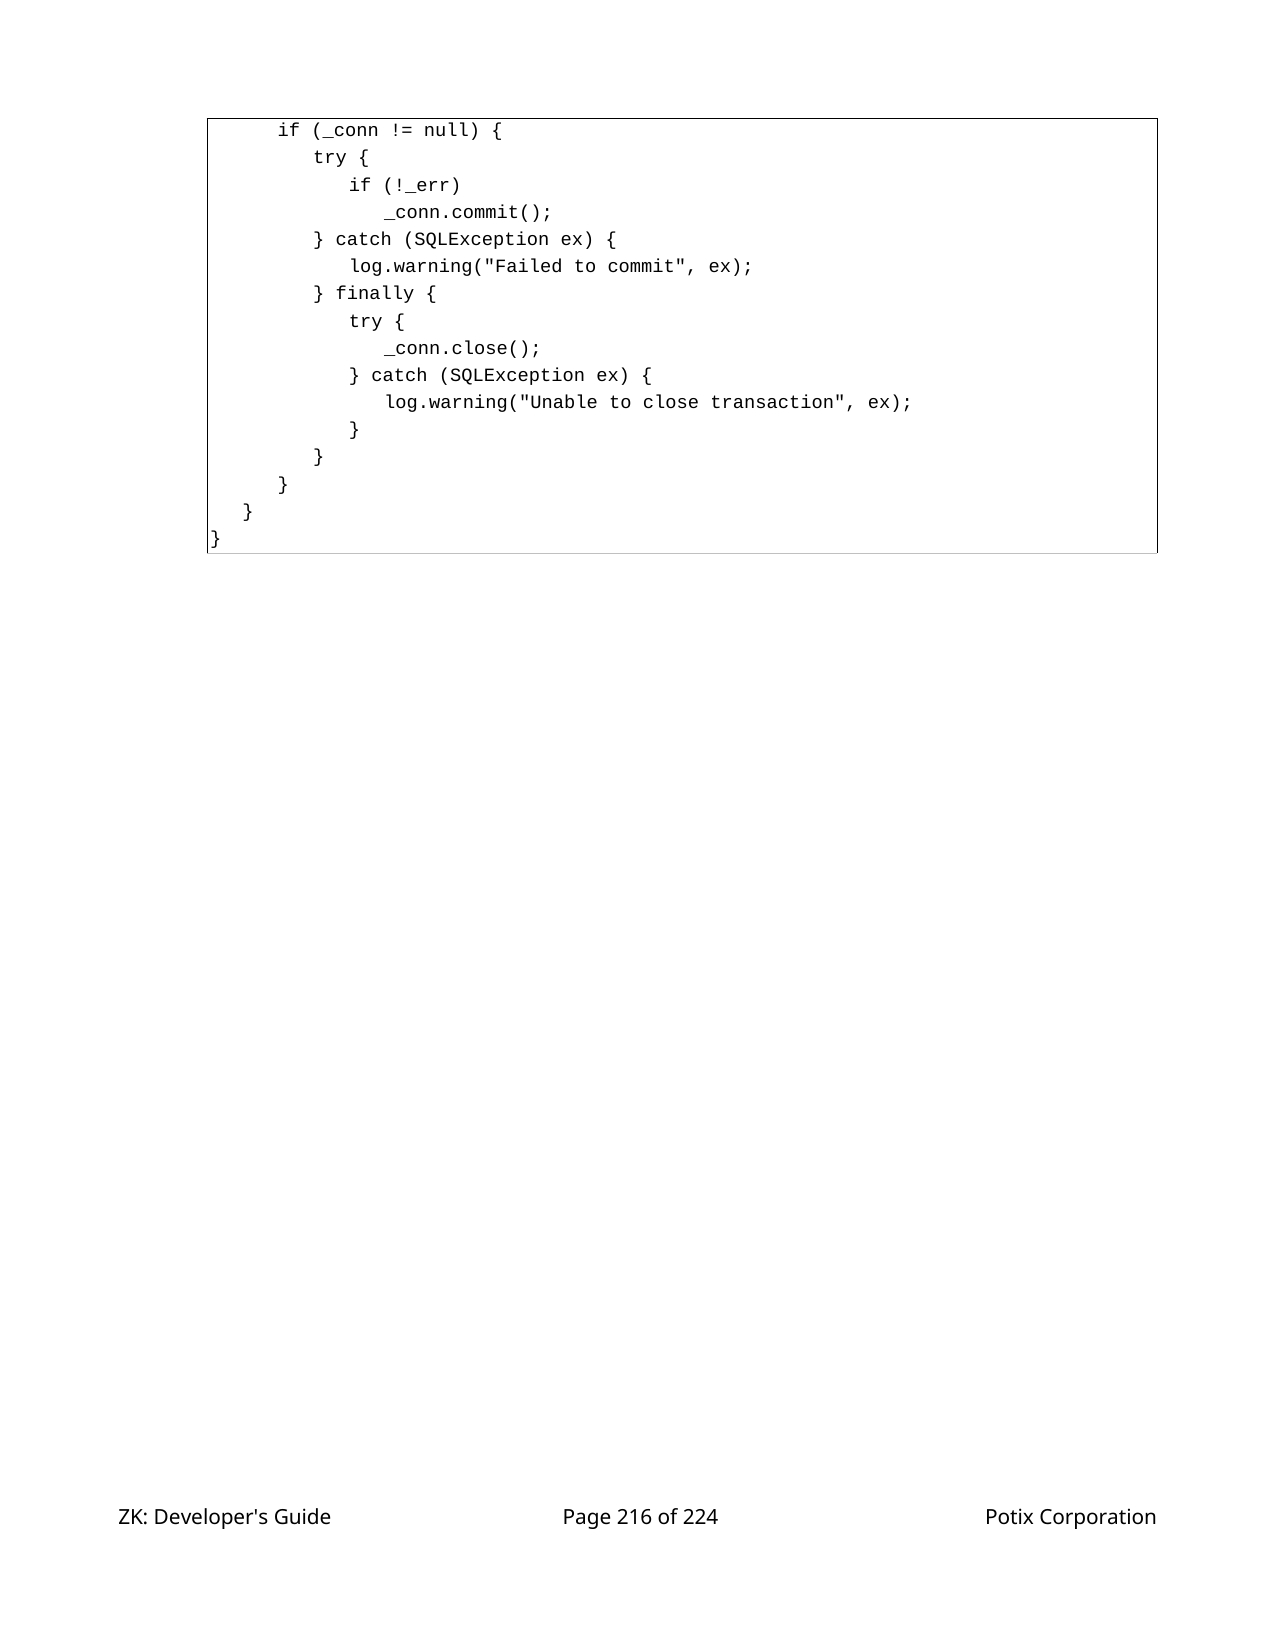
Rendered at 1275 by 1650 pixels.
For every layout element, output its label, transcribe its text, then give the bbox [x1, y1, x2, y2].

text } [208, 526, 1157, 553]
text } [208, 499, 1157, 523]
text } catch (SQLException ex) { [208, 363, 1157, 387]
text if (!_err) [208, 172, 1157, 197]
text } catch (SQLException ex) { [208, 227, 1157, 251]
text if (_conn != null) { [208, 119, 1157, 142]
text } [208, 472, 1157, 496]
text log.warning("Unable to close transaction", ex); [208, 390, 1157, 414]
text } [208, 444, 1157, 469]
text } finally { [208, 281, 1157, 306]
text _conn.commit(); [208, 200, 1157, 224]
text log.warning("Failed to commit", ex); [208, 254, 1157, 278]
text try { [208, 308, 1157, 333]
text try { [208, 145, 1157, 169]
text } [208, 417, 1157, 441]
text _conn.close(); [208, 336, 1157, 360]
